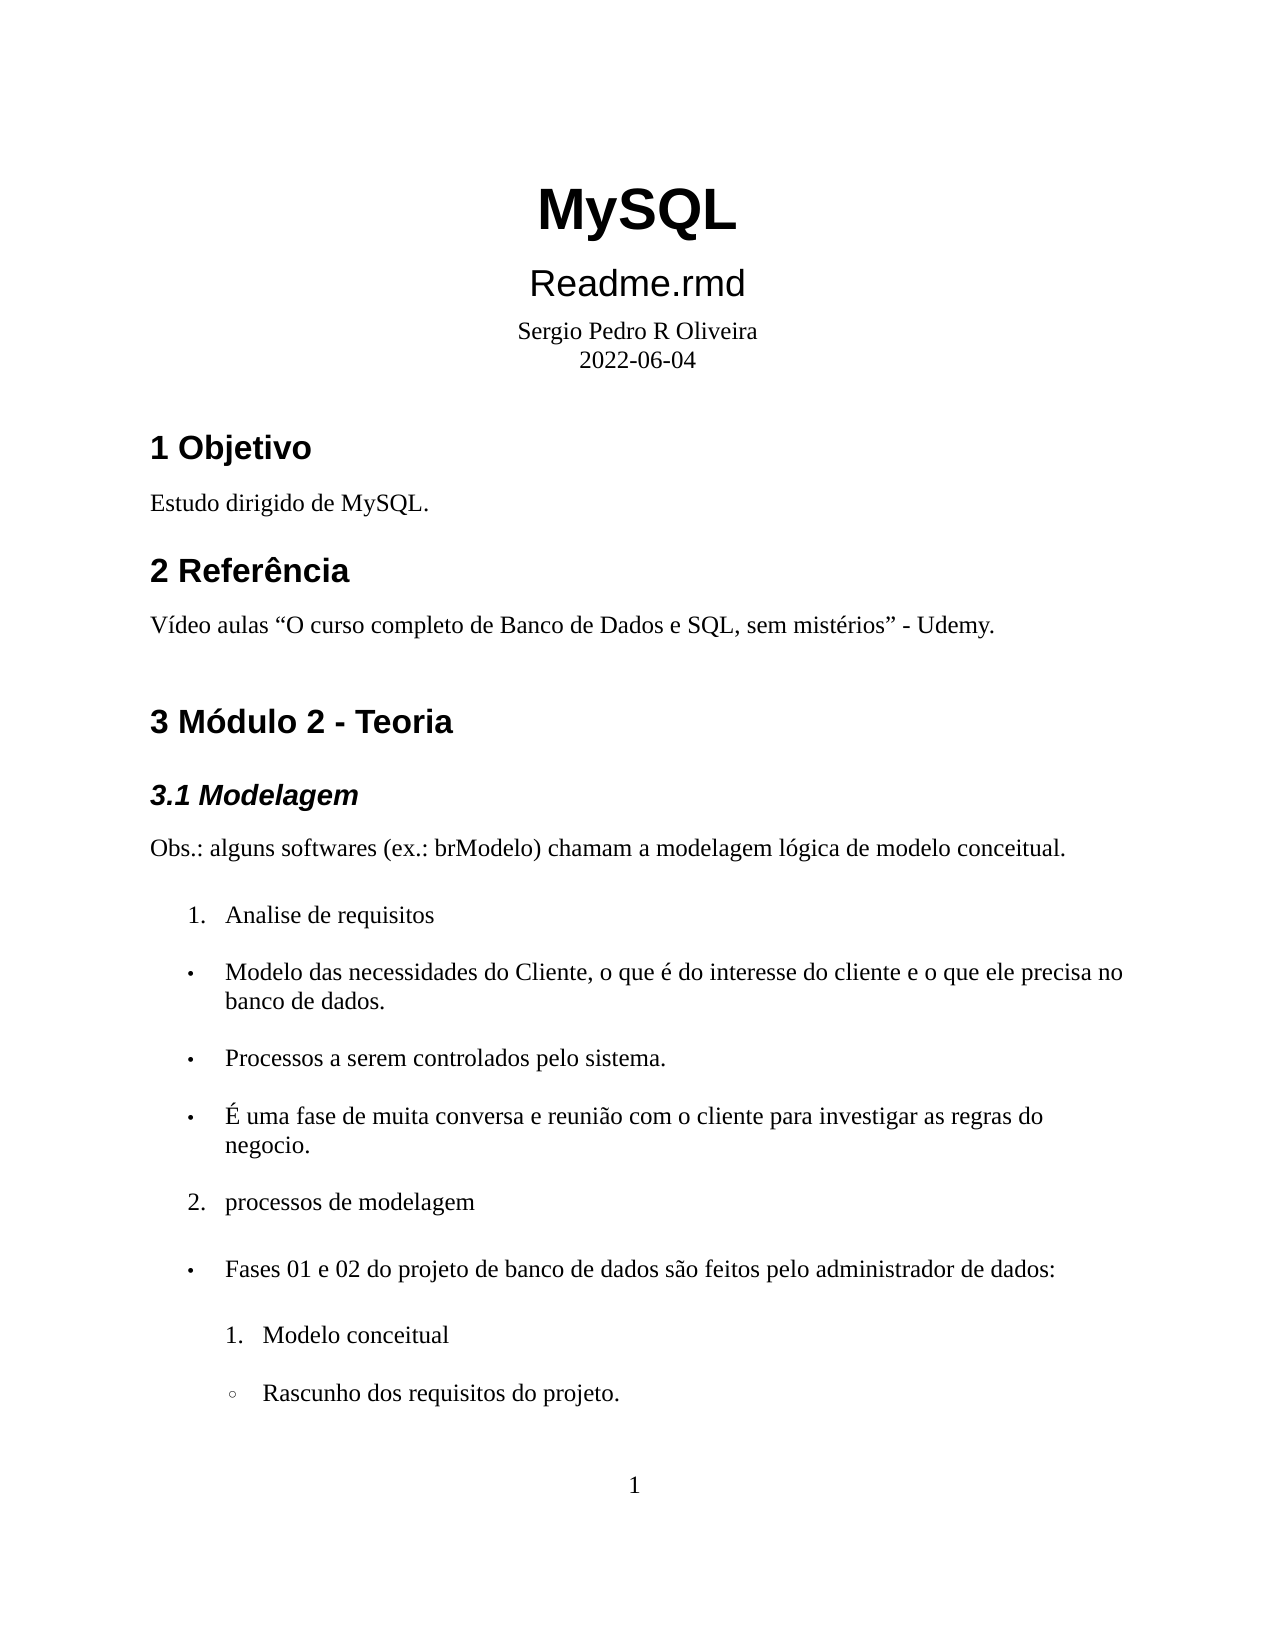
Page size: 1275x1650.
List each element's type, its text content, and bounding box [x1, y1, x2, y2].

list Rascunho dos requisitos do projeto. [225, 1378, 1125, 1435]
text 2022-06-04 [150, 345, 1125, 374]
text Sergio Pedro R Oliveira [150, 316, 1125, 345]
list Fases 01 e 02 do projeto de banco de dados são feitos pelo administrador de dados: [187, 1254, 1125, 1311]
list processos de modelagem [187, 1187, 1125, 1245]
subtitle 2 Referência [150, 551, 1125, 589]
subtitle Readme.rmd [150, 261, 1125, 304]
list É uma fase de muita conversa e reunião com o cliente para investigar as regras do negocio. [187, 1101, 1125, 1187]
subtitle 1 Objetivo [150, 428, 1125, 466]
list Modelo conceitual [225, 1320, 1125, 1378]
title MySQL [150, 175, 1125, 242]
subtitle 3 Módulo 2 - Teoria [150, 702, 1125, 741]
list Analise de requisitos [187, 900, 1125, 957]
text Estudo dirigido de MySQL. [150, 488, 1125, 517]
text Vídeo aulas “O curso completo de Banco de Dados e SQL, sem mistérios” - Udemy. [150, 611, 1125, 639]
list Processos a serem controlados pelo sistema. [187, 1043, 1125, 1101]
list Modelo das necessidades do Cliente, o que é do interesse do cliente e o que ele precisa no banco de dados. [187, 957, 1125, 1043]
subtitle 3.1 Modelagem [150, 778, 1125, 812]
text Obs.: alguns softwares (ex.: brModelo) chamam a modelagem lógica de modelo conceitual. [150, 833, 1125, 891]
